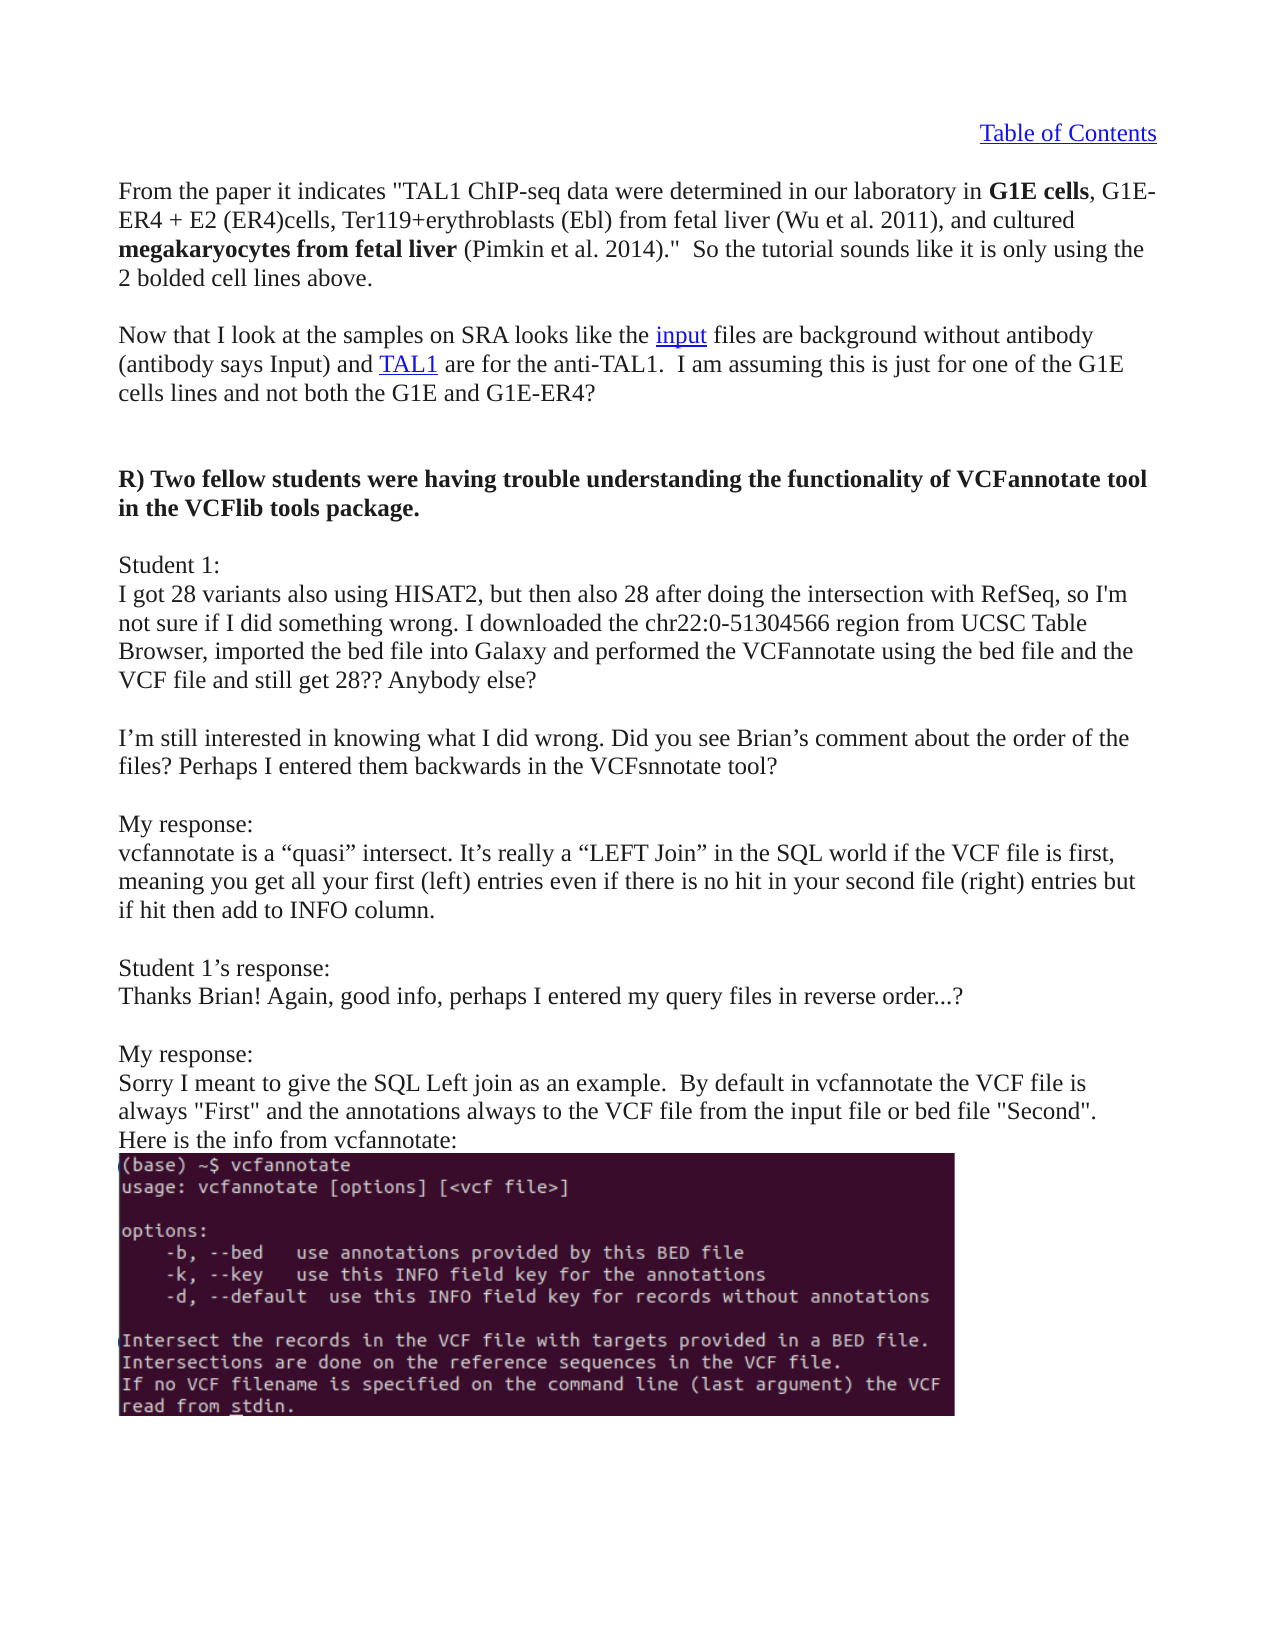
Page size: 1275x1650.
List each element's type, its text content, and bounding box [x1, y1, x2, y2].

text My response: [118, 1039, 1157, 1068]
text Student 1: [118, 550, 1157, 579]
text vcfannotate is a “quasi” intersect. It’s really a “LEFT Join” in the SQL world if the VCF file is first, meaning you get all your first (left) entries even if there is no hit in your second file (right) entries but if hit then add to INFO column. [118, 838, 1157, 924]
text My response: [118, 809, 1157, 838]
picture [118, 1153, 956, 1416]
text Sorry I meant to give the SQL Left join as an example. By default in vcfannotate the VCF file is always "First" and the annotations always to the VCF file from the input file or bed file "Second". Here is the info from vcfannotate: [118, 1068, 1157, 1154]
text Student 1’s response: [118, 953, 1157, 981]
text Thanks Brian! Again, good info, perhaps I entered my query files in reverse order...? [118, 981, 1157, 1010]
text R) Two fellow students were having trouble understanding the functionality of VCFannotate tool in the VCFlib tools package. [118, 464, 1157, 521]
text I got 28 variants also using HISAT2, but then also 28 after doing the intersection with RefSeq, so I'm not sure if I did something wrong. I downloaded the chr22:0-51304566 region from UCSC Table Browser, imported the bed file into Galaxy and performed the VCFannotate using the bed file and the VCF file and still get 28?? Anybody else? [118, 579, 1157, 694]
text From the paper it indicates "TAL1 ChIP-seq data were determined in our laboratory in G1E cells, G1E-ER4 + E2 (ER4)cells, Ter119+erythroblasts (Ebl) from fetal liver (Wu et al. 2011), and cultured megakaryocytes from fetal liver (Pimkin et al. 2014)." So the tutorial sounds like it is only using the 2 bolded cell lines above. [118, 176, 1157, 291]
text I’m still interested in knowing what I did wrong. Did you see Brian’s comment about the order of the files? Perhaps I entered them backwards in the VCFsnnotate tool? [118, 723, 1157, 780]
text Now that I look at the samples on SRA looks like the input files are background without antibody (antibody says Input) and TAL1 are for the anti-TAL1. I am assuming this is just for one of the G1E cells lines and not both the G1E and G1E-ER4? [118, 320, 1157, 406]
